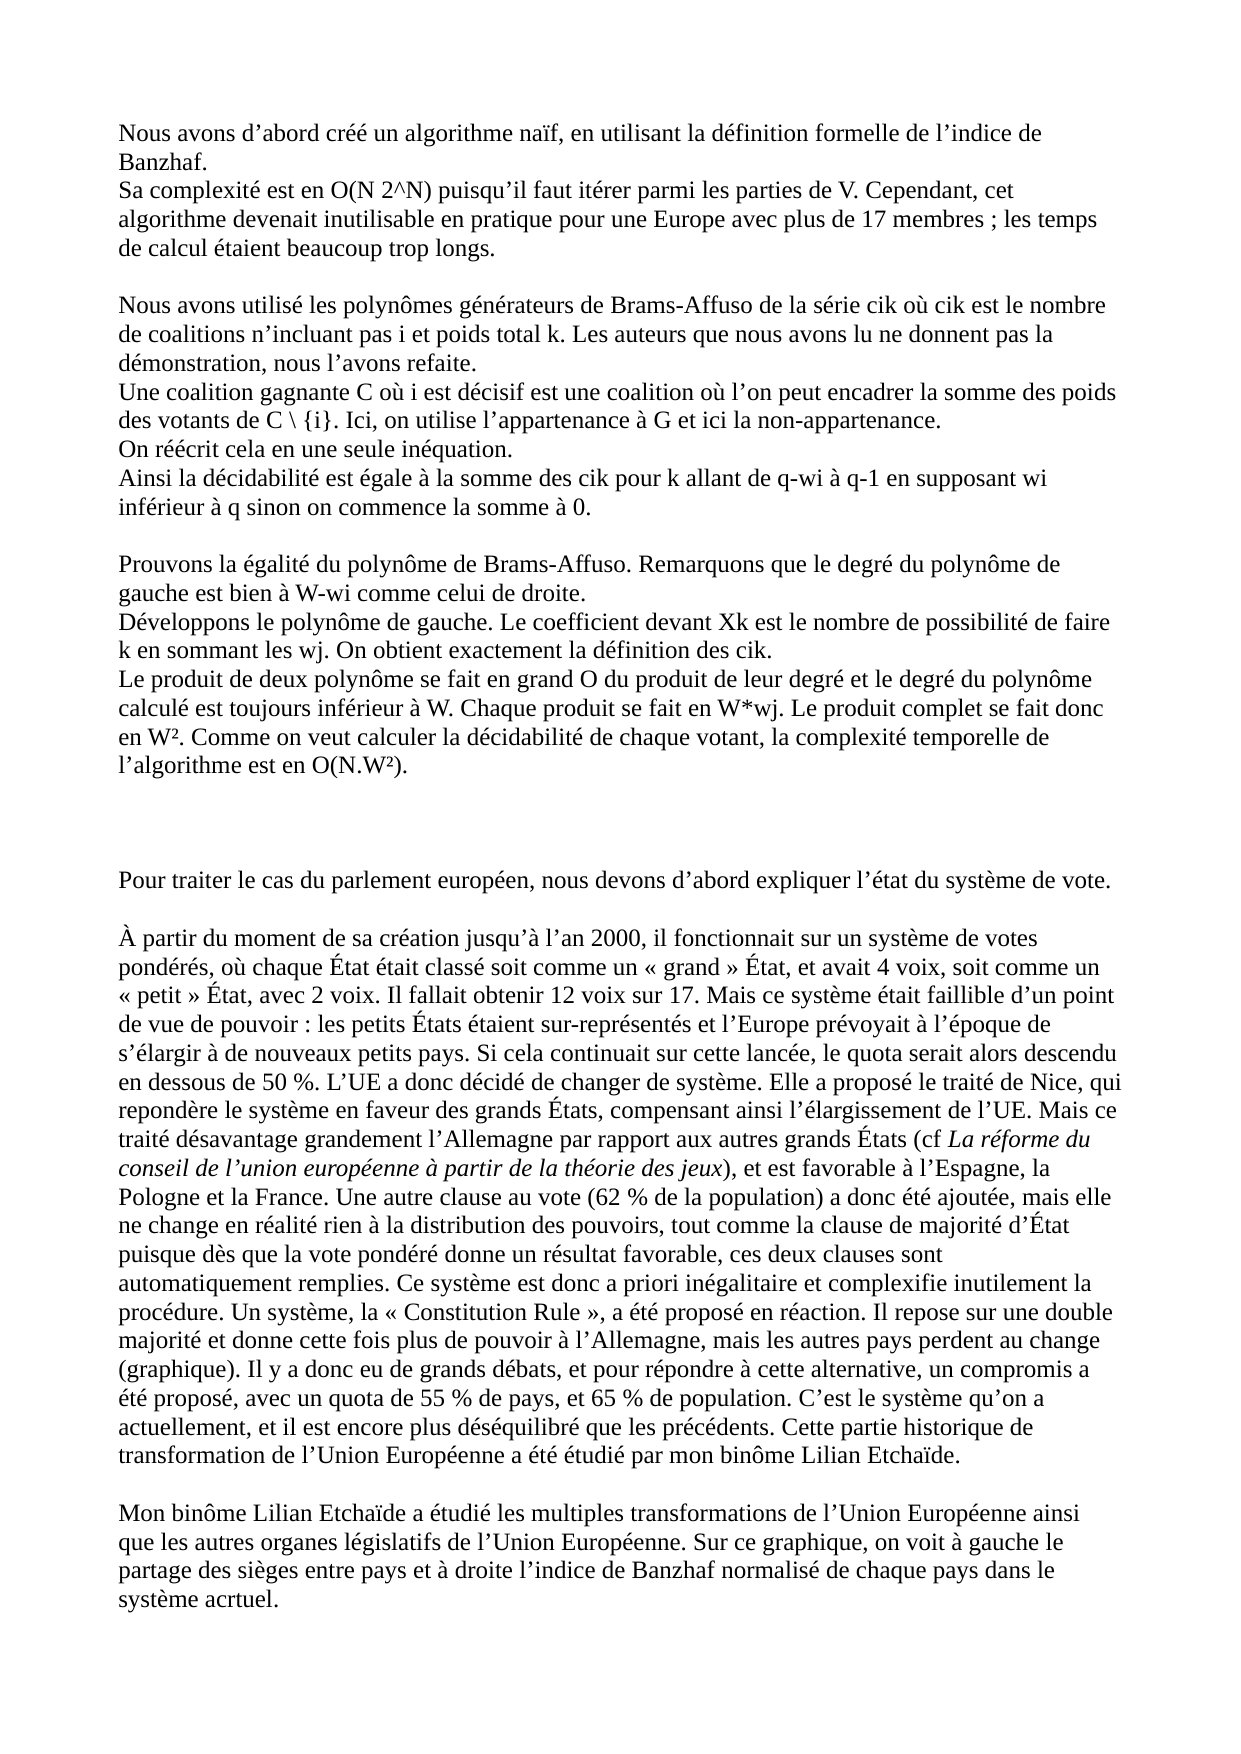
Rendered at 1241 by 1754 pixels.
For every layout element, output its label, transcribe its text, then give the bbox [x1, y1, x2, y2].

text Ainsi la décidabilité est égale à la somme des cik pour k allant de q-wi à q-1 en supposant wi inférieur à q sinon on commence la somme à 0. [118, 463, 1122, 521]
text Le produit de deux polynôme se fait en grand O du produit de leur degré et le degré du polynôme calculé est toujours inférieur à W. Chaque produit se fait en W*wj. Le produit complet se fait donc en W². Comme on veut calculer la décidabilité de chaque votant, la complexité temporelle de l’algorithme est en O(N.W²). [118, 664, 1122, 779]
text Nous avons utilisé les polynômes générateurs de Brams-Affuso de la série cik où cik est le nombre de coalitions n’incluant pas i et poids total k. Les auteurs que nous avons lu ne donnent pas la démonstration, nous l’avons refaite. [118, 291, 1122, 377]
text On réécrit cela en une seule inéquation. [118, 434, 1122, 463]
text Développons le polynôme de gauche. Le coefficient devant Xk est le nombre de possibilité de faire k en sommant les wj. On obtient exactement la définition des cik. [118, 607, 1122, 664]
text À partir du moment de sa création jusqu’à l’an 2000, il fonctionnait sur un système de votes pondérés, où chaque État était classé soit comme un « grand » État, et avait 4 voix, soit comme un « petit » État, avec 2 voix. Il fallait obtenir 12 voix sur 17. Mais ce système était faillible d’un point de vue de pouvoir : les petits États étaient sur-représentés et l’Europe prévoyait à l’époque de s’élargir à de nouveaux petits pays. Si cela continuait sur cette lancée, le quota serait alors descendu en dessous de 50 %. L’UE a donc décidé de changer de système. Elle a proposé le traité de Nice, qui repondère le système en faveur des grands États, compensant ainsi l’élargissement de l’UE. Mais ce traité désavantage grandement l’Allemagne par rapport aux autres grands États (cf La réforme du conseil de l’union européenne à partir de la théorie des jeux), et est favorable à l’Espagne, la Pologne et la France. Une autre clause au vote (62 % de la population) a donc été ajoutée, mais elle ne change en réalité rien à la distribution des pouvoirs, tout comme la clause de majorité d’État puisque dès que la vote pondéré donne un résultat favorable, ces deux clauses sont automatiquement remplies. Ce système est donc a priori inégalitaire et complexifie inutilement la procédure. Un système, la « Constitution Rule », a été proposé en réaction. Il repose sur une double majorité et donne cette fois plus de pouvoir à l’Allemagne, mais les autres pays perdent au change (graphique). Il y a donc eu de grands débats, et pour répondre à cette alternative, un compromis a été proposé, avec un quota de 55 % de pays, et 65 % de population. C’est le système qu’on a actuellement, et il est encore plus déséquilibré que les précédents. Cette partie historique de transformation de l’Union Européenne a été étudié par mon binôme Lilian Etchaïde. [118, 923, 1122, 1469]
text Prouvons la égalité du polynôme de Brams-Affuso. Remarquons que le degré du polynôme de gauche est bien à W-wi comme celui de droite. [118, 549, 1122, 607]
text Pour traiter le cas du parlement européen, nous devons d’abord expliquer l’état du système de vote. [118, 866, 1122, 894]
text Mon binôme Lilian Etchaïde a étudié les multiples transformations de l’Union Européenne ainsi que les autres organes législatifs de l’Union Européenne. Sur ce graphique, on voit à gauche le partage des sièges entre pays et à droite l’indice de Banzhaf normalisé de chaque pays dans le système acrtuel. [118, 1498, 1122, 1613]
text Nous avons d’abord créé un algorithme naïf, en utilisant la définition formelle de l’indice de Banzhaf. [118, 118, 1122, 176]
text Une coalition gagnante C où i est décisif est une coalition où l’on peut encadrer la somme des poids des votants de C \ {i}. Ici, on utilise l’appartenance à G et ici la non-appartenance. [118, 377, 1122, 434]
text Sa complexité est en O(N 2^N) puisqu’il faut itérer parmi les parties de V. Cependant, cet algorithme devenait inutilisable en pratique pour une Europe avec plus de 17 membres ; les temps de calcul étaient beaucoup trop longs. [118, 176, 1122, 262]
